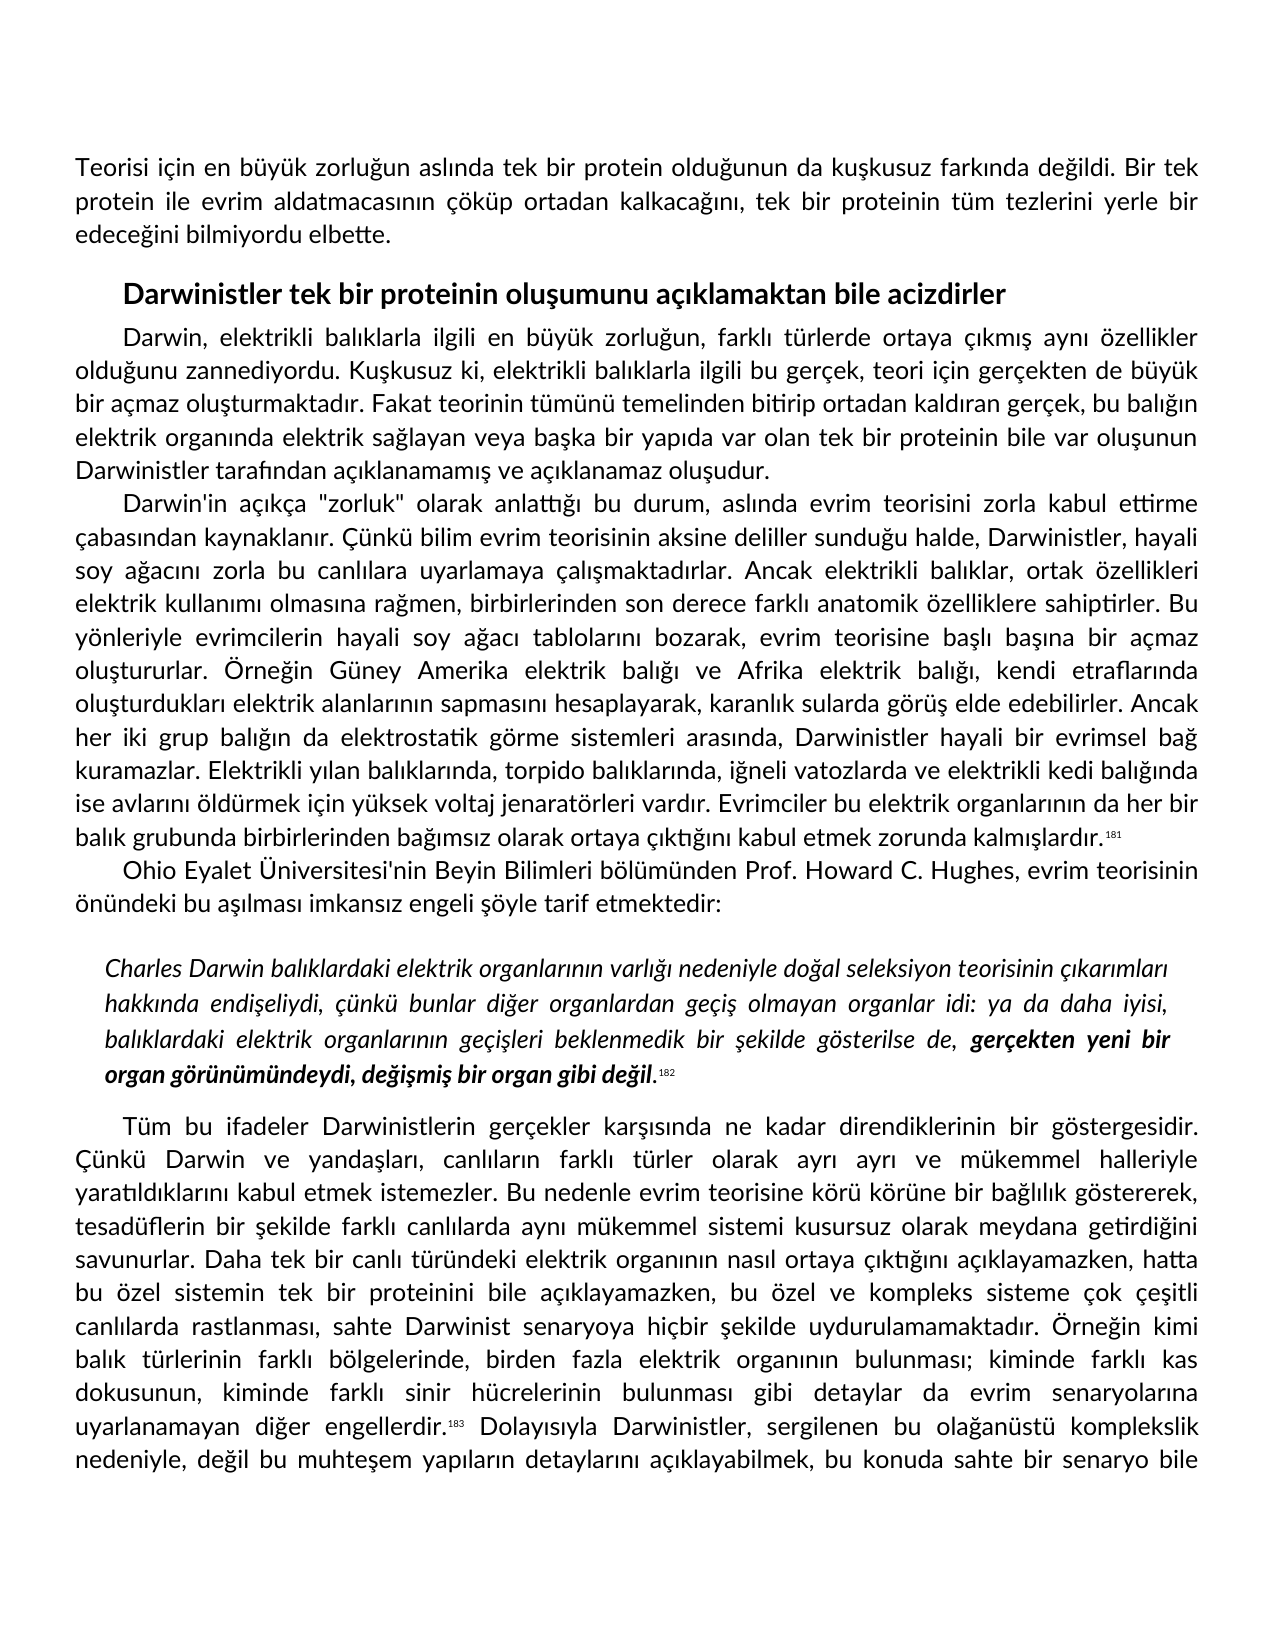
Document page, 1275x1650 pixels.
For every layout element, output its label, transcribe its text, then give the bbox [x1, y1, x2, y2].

text Tüm bu ifadeler Darwinistlerin gerçekler karşısında ne kadar direndiklerinin bir göstergesidir. Çünkü Darwin ve yandaşları, canlıların farklı türler olarak ayrı ayrı ve mükemmel halleriyle yaratıldıklarını kabul etmek istemezler. Bu nedenle evrim teorisine körü körüne bir bağlılık göstererek, tesadüflerin bir şekilde farklı canlılarda aynı mükemmel sistemi kusursuz olarak meydana getirdiğini savunurlar. Daha tek bir canlı türündeki elektrik organının nasıl ortaya çıktığını açıklayamazken, hatta bu özel sistemin tek bir proteinini bile açıklayamazken, bu özel ve kompleks sisteme çok çeşitli canlılarda rastlanması, sahte Darwinist senaryoya hiçbir şekilde uydurulamamaktadır. Örneğin kimi balık türlerinin farklı bölgelerinde, birden fazla elektrik organının bulunması; kiminde farklı kas dokusunun, kiminde farklı sinir hücrelerinin bulunması gibi detaylar da evrim senaryolarına uyarlanamayan diğer engellerdir.183 Dolayısıyla Darwinistler, sergilenen bu olağanüstü komplekslik nedeniyle, değil bu muhteşem yapıların detaylarını açıklayabilmek, bu konuda sahte bir senaryo bile [75, 1108, 1200, 1475]
text Darwin'in açıkça "zorluk" olarak anlattığı bu durum, aslında evrim teorisini zorla kabul ettirme çabasından kaynaklanır. Çünkü bilim evrim teorisinin aksine deliller sunduğu halde, Darwinistler, hayali soy ağacını zorla bu canlılara uyarlamaya çalışmaktadırlar. Ancak elektrikli balıklar, ortak özellikleri elektrik kullanımı olmasına rağmen, birbirlerinden son derece farklı anatomik özelliklere sahiptirler. Bu yönleriyle evrimcilerin hayali soy ağacı tablolarını bozarak, evrim teorisine başlı başına bir açmaz oluştururlar. Örneğin Güney Amerika elektrik balığı ve Afrika elektrik balığı, kendi etraflarında oluşturdukları elektrik alanlarının sapmasını hesaplayarak, karanlık sularda görüş elde edebilirler. Ancak her iki grup balığın da elektrostatik görme sistemleri arasında, Darwinistler hayali bir evrimsel bağ kuramazlar. Elektrikli yılan balıklarında, torpido balıklarında, iğneli vatozlarda ve elektrikli kedi balığında ise avlarını öldürmek için yüksek voltaj jenaratörleri vardır. Evrimciler bu elektrik organlarının da her bir balık grubunda birbirlerinden bağımsız olarak ortaya çıktığını kabul etmek zorunda kalmışlardır.181 [75, 486, 1200, 853]
text Teorisi için en büyük zorluğun aslında tek bir protein olduğunun da kuşkusuz farkında değildi. Bir tek protein ile evrim aldatmacasının çöküp ortadan kalkacağını, tek bir proteinin tüm tezlerini yerle bir edeceğini bilmiyordu elbette. [75, 150, 1200, 250]
text Ohio Eyalet Üniversitesi'nin Beyin Bilimleri bölümünden Prof. Howard C. Hughes, evrim teorisinin önündeki bu aşılması imkansız engeli şöyle tarif etmektedir: [75, 853, 1200, 919]
text Charles Darwin balıklardaki elektrik organlarının varlığı nedeniyle doğal seleksiyon teorisinin çıkarımları hakkında endişeliydi, çünkü bunlar diğer organlardan geçiş olmayan organlar idi: ya da daha iyisi, balıklardaki elektrik organlarının geçişleri beklenmedik bir şekilde gösterilse de, gerçekten yeni bir organ görünümündeydi, değişmiş bir organ gibi değil.182 [104, 949, 1171, 1091]
text Darwin, elektrikli balıklarla ilgili en büyük zorluğun, farklı türlerde ortaya çıkmış aynı özellikler olduğunu zannediyordu. Kuşkusuz ki, elektrikli balıklarla ilgili bu gerçek, teori için gerçekten de büyük bir açmaz oluşturmaktadır. Fakat teorinin tümünü temelinden bitirip ortadan kaldıran gerçek, bu balığın elektrik organında elektrik sağlayan veya başka bir yapıda var olan tek bir proteinin bile var oluşunun Darwinistler tarafından açıklanamamış ve açıklanamaz oluşudur. [75, 319, 1200, 486]
text Darwinistler tek bir proteinin oluşumunu açıklamaktan bile acizdirler [75, 268, 1200, 313]
